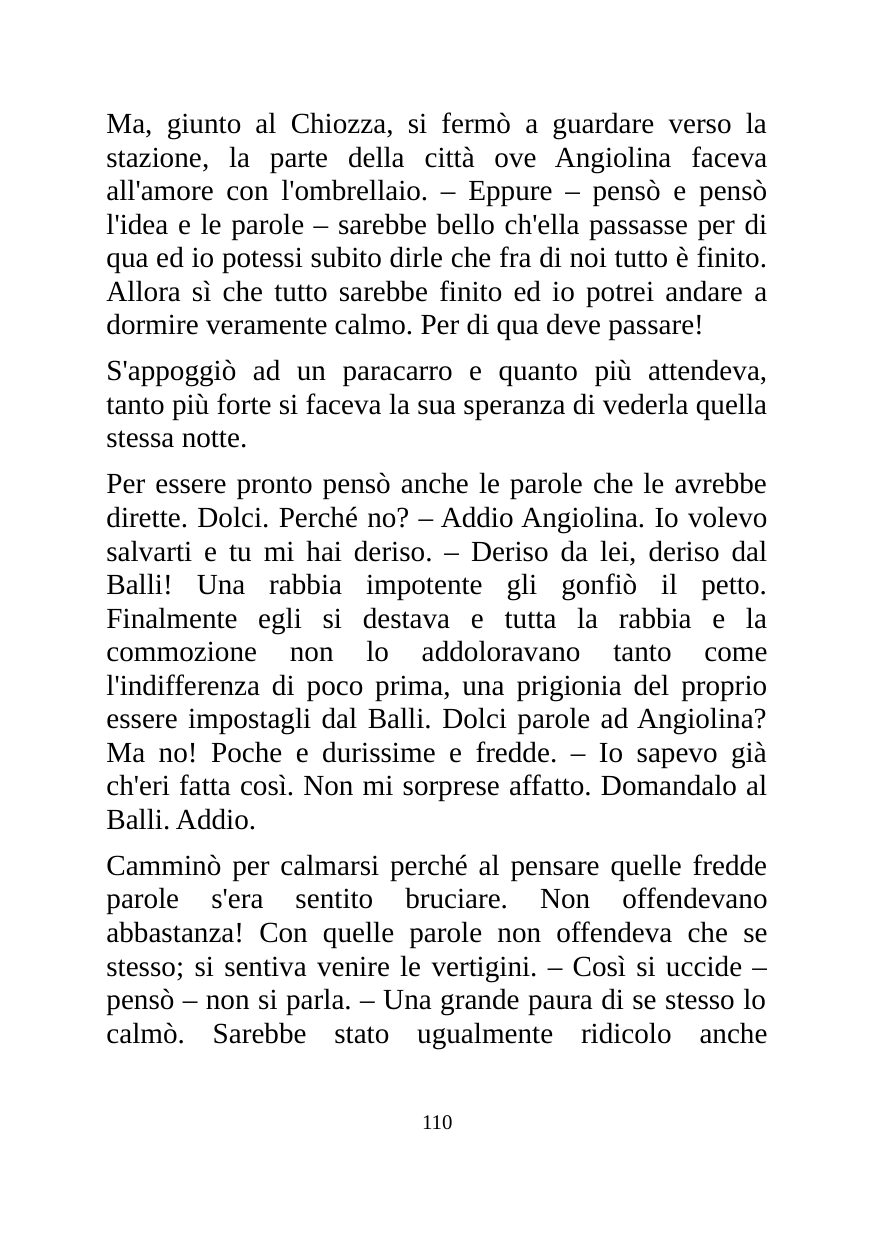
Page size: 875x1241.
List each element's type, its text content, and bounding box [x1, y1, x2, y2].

text Ma, giunto al Chiozza, si fermò a guardare verso la stazione, la parte della città ove Angiolina faceva all'amore con l'ombrellaio. – Eppure – pensò e pensò l'idea e le parole – sarebbe bello ch'ella passasse per di qua ed io potessi subito dirle che fra di noi tutto è finito. Allora sì che tutto sarebbe finito ed io potrei andare a dormire veramente calmo. Per di qua deve passare! [106, 106, 768, 341]
text S'appoggiò ad un paracarro e quanto più attendeva, tanto più forte si faceva la sua speranza di vederla quella stessa notte. [106, 353, 768, 454]
text Camminò per calmarsi perché al pensare quelle fredde parole s'era sentito bruciare. Non offendevano abbastanza! Con quelle parole non offendeva che se stesso; si sentiva venire le vertigini. – Così si uccide – pensò – non si parla. – Una grande paura di se stesso lo calmò. Sarebbe stato ugualmente ridicolo anche [106, 848, 768, 1049]
text Per essere pronto pensò anche le parole che le avrebbe dirette. Dolci. Perché no? – Addio Angiolina. Io volevo salvarti e tu mi hai deriso. – Deriso da lei, deriso dal Balli! Una rabbia impotente gli gonfiò il petto. Finalmente egli si destava e tutta la rabbia e la commozione non lo addoloravano tanto come l'indifferenza di poco prima, una prigionia del proprio essere impostagli dal Balli. Dolci parole ad Angiolina? Ma no! Poche e durissime e fredde. – Io sapevo già ch'eri fatta così. Non mi sorprese affatto. Domandalo al Balli. Addio. [106, 467, 768, 836]
